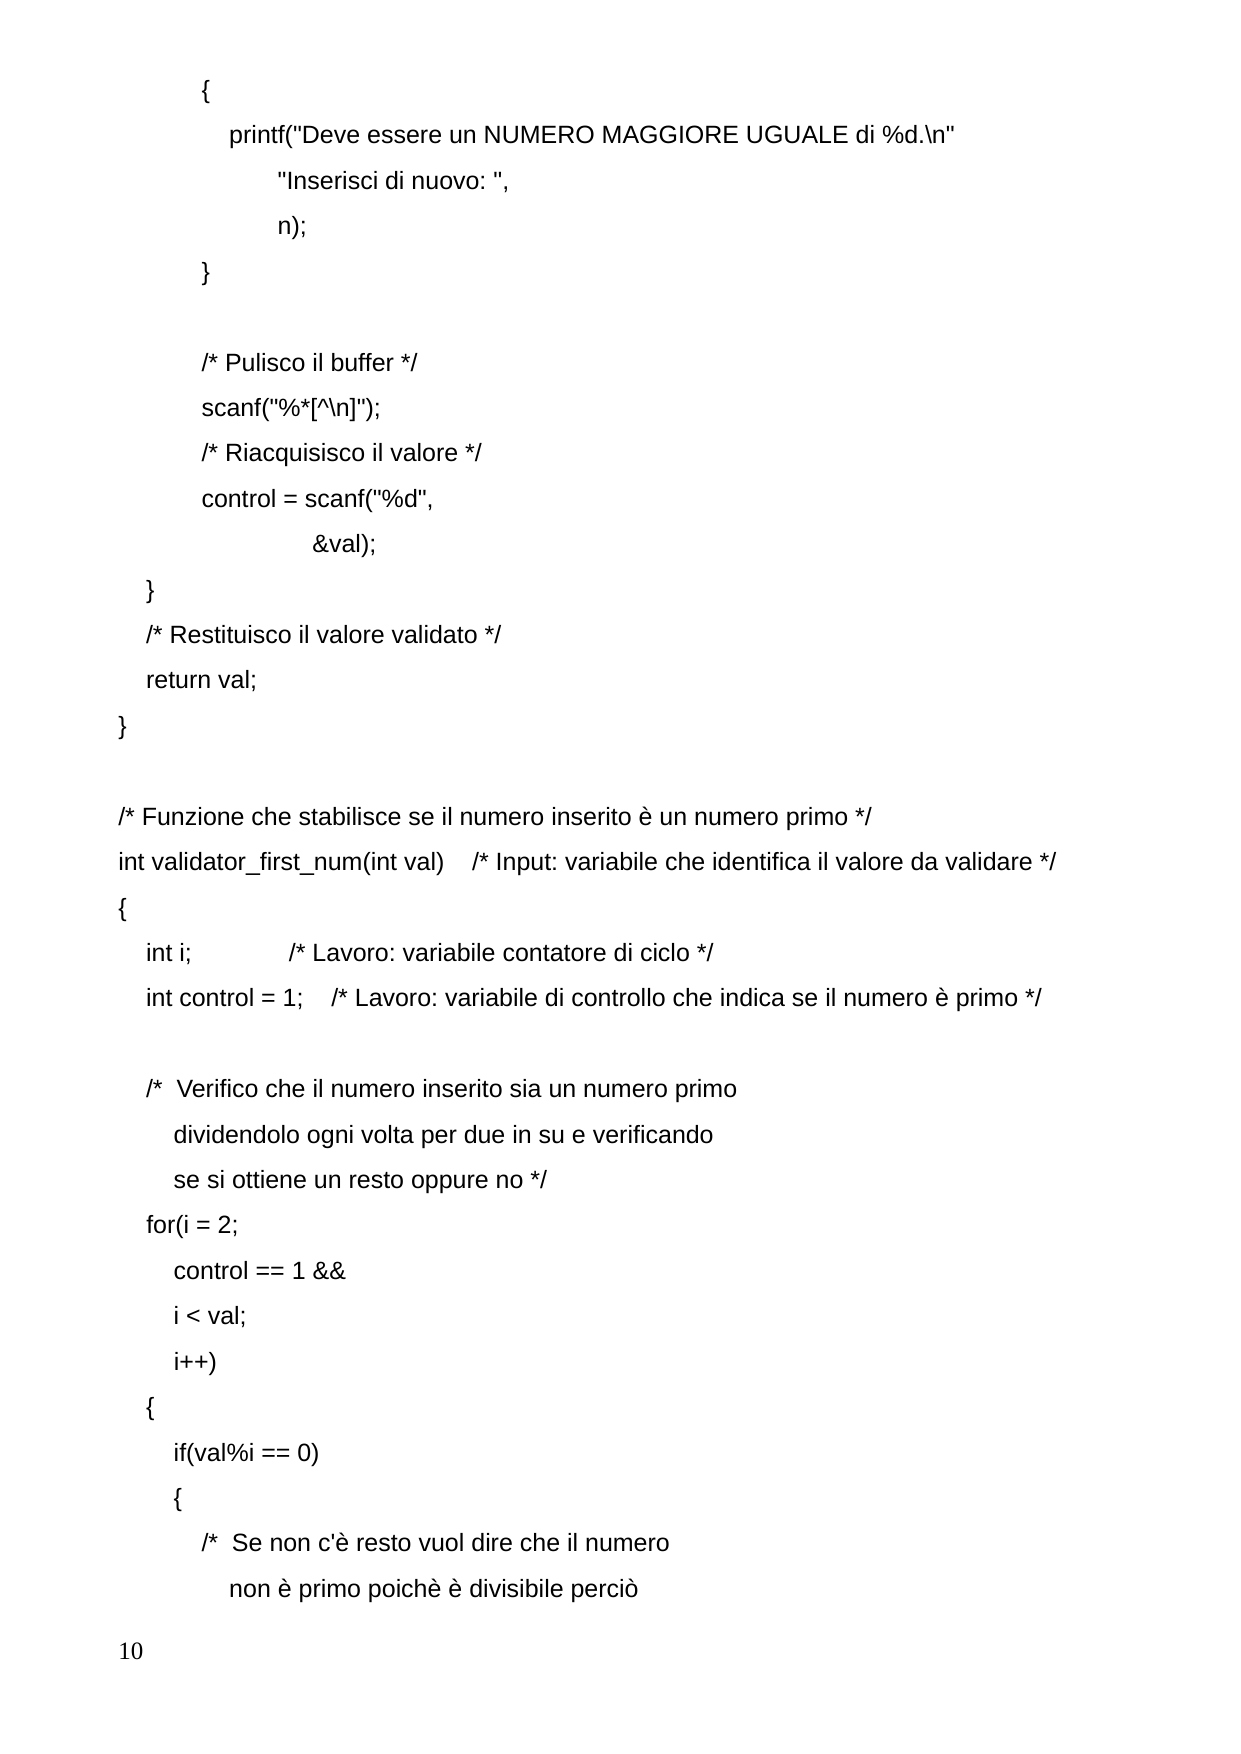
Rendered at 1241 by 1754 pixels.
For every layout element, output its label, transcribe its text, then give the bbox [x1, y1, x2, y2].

text se si ottiene un resto oppure no */ [118, 1165, 1122, 1194]
text /* Riacquisisco il valore */ [118, 438, 1122, 467]
text /* Verifico che il numero inserito sia un numero primo [118, 1074, 1122, 1103]
text return val; [118, 665, 1122, 694]
text } [118, 711, 1122, 739]
text control = scanf("%d", [118, 484, 1122, 512]
text int control = 1; /* Lavoro: variabile di controllo che indica se il numero è primo */ [118, 983, 1122, 1012]
text int validator_first_num(int val) /* Input: variabile che identifica il valore da validare */ [118, 847, 1122, 876]
text &val); [118, 529, 1122, 558]
text /* Pulisco il buffer */ [118, 347, 1122, 376]
text if(val%i == 0) [118, 1437, 1122, 1466]
text { [118, 1392, 1122, 1421]
text i++) [118, 1347, 1122, 1375]
text /* Se non c'è resto vuol dire che il numero [118, 1528, 1122, 1557]
text "Inserisci di nuovo: ", [118, 166, 1122, 194]
text for(i = 2; [118, 1210, 1122, 1239]
text /* Restituisco il valore validato */ [118, 620, 1122, 649]
text control == 1 && [118, 1256, 1122, 1284]
text { [118, 892, 1122, 921]
text dividendolo ogni volta per due in su e verificando [118, 1119, 1122, 1148]
text non è primo poichè è divisibile perciò [118, 1574, 1122, 1602]
text { [118, 75, 1122, 104]
text } [118, 574, 1122, 603]
text int i; /* Lavoro: variabile contatore di ciclo */ [118, 938, 1122, 967]
text { [118, 1483, 1122, 1512]
text i < val; [118, 1301, 1122, 1330]
text scanf("%*[^\n]"); [118, 393, 1122, 422]
text } [118, 257, 1122, 285]
text n); [118, 211, 1122, 240]
text printf("Deve essere un NUMERO MAGGIORE UGUALE di %d.\n" [118, 120, 1122, 149]
text /* Funzione che stabilisce se il numero inserito è un numero primo */ [118, 802, 1122, 830]
